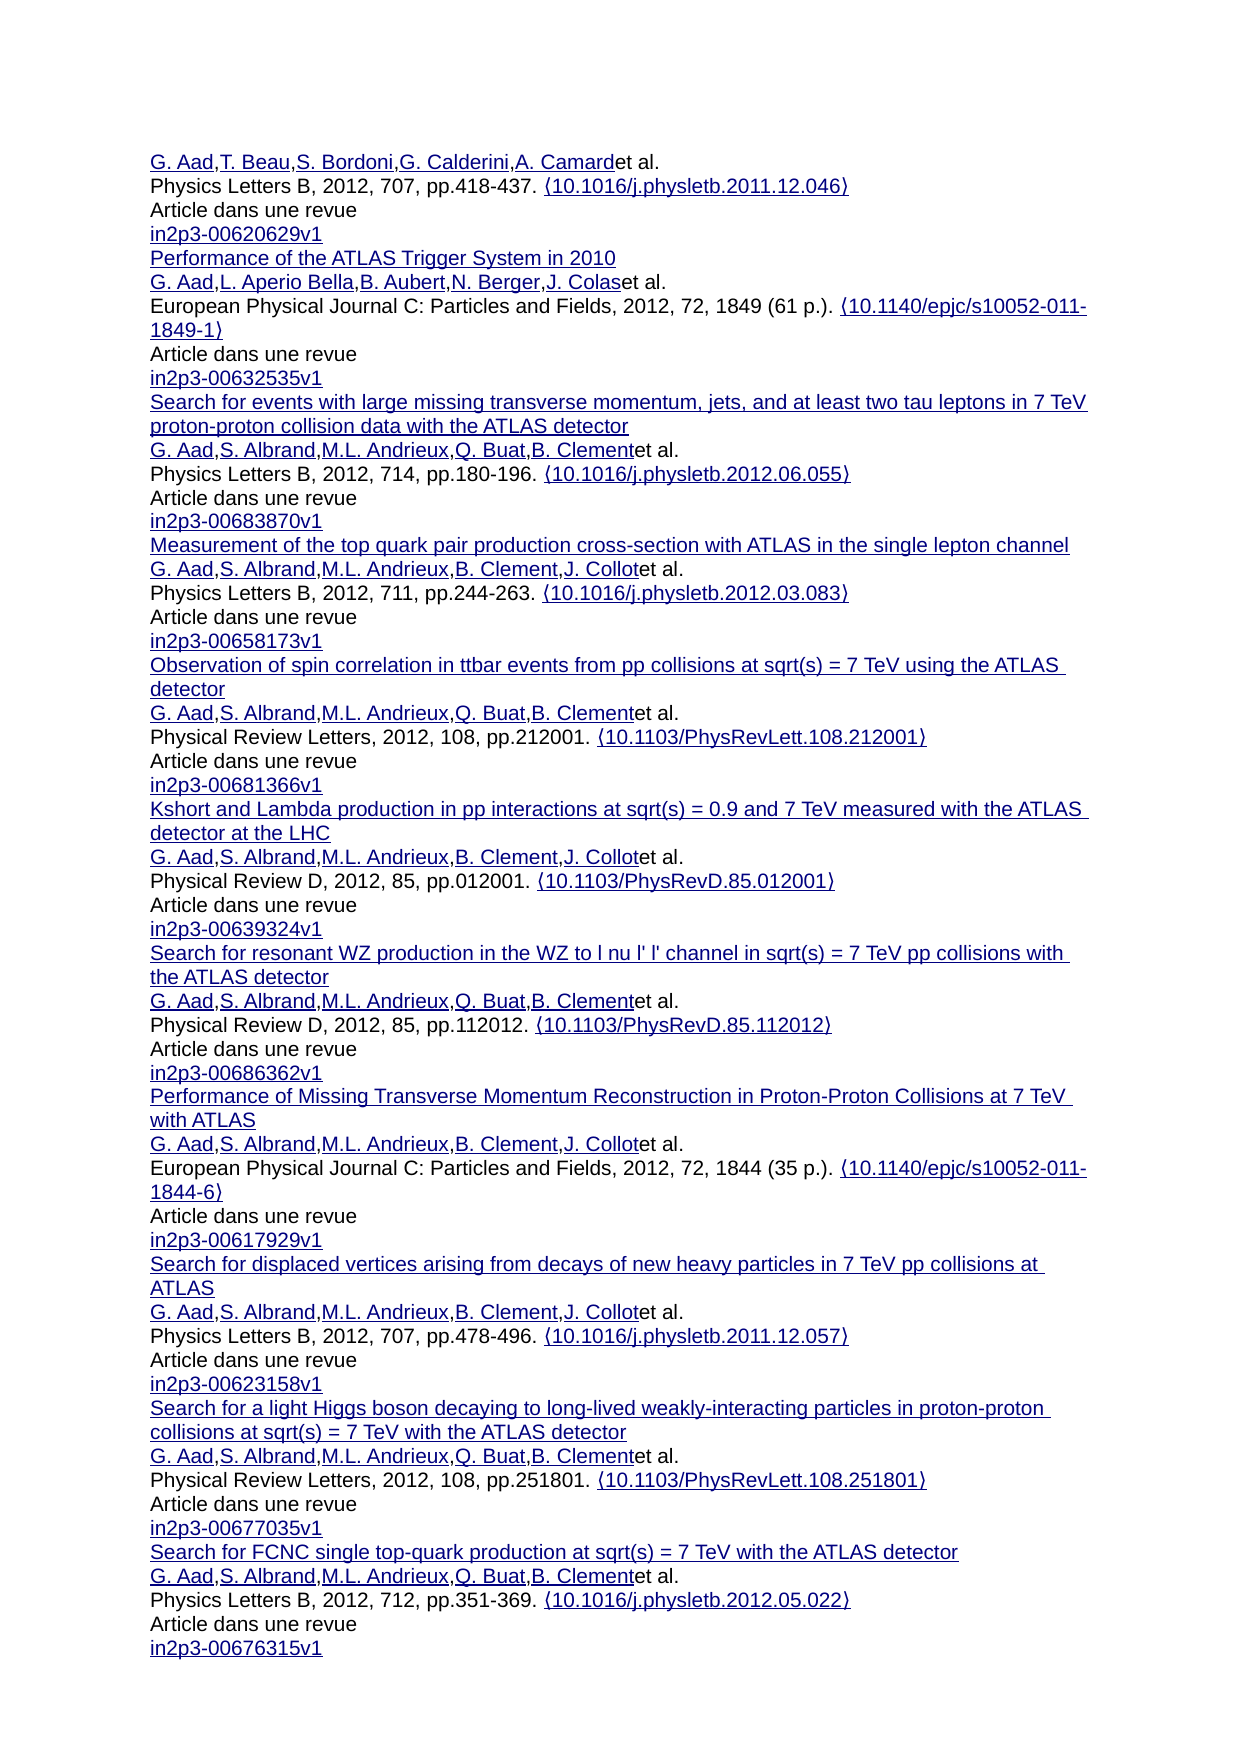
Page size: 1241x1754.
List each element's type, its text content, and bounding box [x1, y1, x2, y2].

table_cell Search for resonant WZ production in the WZ to l nu l' l' channel in sqrt(s) = 7 TeV pp collisions with the ATLAS detector G. Aad,S. Albrand,M.L. Andrieux,Q. Buat,B. Clementet al. Physical Review D, 2012, 85, pp.112012. ⟨10.1103/PhysRevD.85.112012⟩ Article dans une revue in2p3-00686362v1 [150, 941, 1090, 1084]
table_cell Search for FCNC single top-quark production at sqrt(s) = 7 TeV with the ATLAS detector G. Aad,S. Albrand,M.L. Andrieux,Q. Buat,B. Clementet al. Physics Letters B, 2012, 712, pp.351-369. ⟨10.1016/j.physletb.2012.05.022⟩ Article dans une revue in2p3-00676315v1 [150, 1540, 1090, 1659]
table_cell Performance of Missing Transverse Momentum Reconstruction in Proton-Proton Collisions at 7 TeV with ATLAS G. Aad,S. Albrand,M.L. Andrieux,B. Clement,J. Collotet al. European Physical Journal C: Particles and Fields, 2012, 72, 1844 (35 p.). ⟨10.1140/epjc/s10052-011-1844-6⟩ Article dans une revue in2p3-00617929v1 [150, 1084, 1090, 1252]
table_cell Search for a light Higgs boson decaying to long-lived weakly-interacting particles in proton-proton collisions at sqrt(s) = 7 TeV with the ATLAS detector G. Aad,S. Albrand,M.L. Andrieux,Q. Buat,B. Clementet al. Physical Review Letters, 2012, 108, pp.251801. ⟨10.1103/PhysRevLett.108.251801⟩ Article dans une revue in2p3-00677035v1 [150, 1396, 1090, 1539]
table_cell Observation of spin correlation in ttbar events from pp collisions at sqrt(s) = 7 TeV using the ATLAS detector G. Aad,S. Albrand,M.L. Andrieux,Q. Buat,B. Clementet al. Physical Review Letters, 2012, 108, pp.212001. ⟨10.1103/PhysRevLett.108.212001⟩ Article dans une revue in2p3-00681366v1 [150, 653, 1090, 797]
table_cell Measurement of the top quark pair production cross-section with ATLAS in the single lepton channel G. Aad,S. Albrand,M.L. Andrieux,B. Clement,J. Collotet al. Physics Letters B, 2012, 711, pp.244-263. ⟨10.1016/j.physletb.2012.03.083⟩ Article dans une revue in2p3-00658173v1 [150, 533, 1090, 653]
table_cell Kshort and Lambda production in pp interactions at sqrt(s) = 0.9 and 7 TeV measured with the ATLAS detector at the LHC G. Aad,S. Albrand,M.L. Andrieux,B. Clement,J. Collotet al. Physical Review D, 2012, 85, pp.012001. ⟨10.1103/PhysRevD.85.012001⟩ Article dans une revue in2p3-00639324v1 [150, 797, 1090, 941]
table_cell Search for displaced vertices arising from decays of new heavy particles in 7 TeV pp collisions at ATLAS G. Aad,S. Albrand,M.L. Andrieux,B. Clement,J. Collotet al. Physics Letters B, 2012, 707, pp.478-496. ⟨10.1016/j.physletb.2011.12.057⟩ Article dans une revue in2p3-00623158v1 [150, 1252, 1090, 1396]
table_cell Search for events with large missing transverse momentum, jets, and at least two tau leptons in 7 TeV proton-proton collision data with the ATLAS detector G. Aad,S. Albrand,M.L. Andrieux,Q. Buat,B. Clementet al. Physics Letters B, 2012, 714, pp.180-196. ⟨10.1016/j.physletb.2012.06.055⟩ Article dans une revue in2p3-00683870v1 [150, 390, 1090, 533]
table_cell G. Aad,T. Beau,S. Bordoni,G. Calderini,A. Camardet al. Physics Letters B, 2012, 707, pp.418-437. ⟨10.1016/j.physletb.2011.12.046⟩ Article dans une revue in2p3-00620629v1 [150, 150, 1090, 246]
table_cell Performance of the ATLAS Trigger System in 2010 G. Aad,L. Aperio Bella,B. Aubert,N. Berger,J. Colaset al. European Physical Journal C: Particles and Fields, 2012, 72, 1849 (61 p.). ⟨10.1140/epjc/s10052-011-1849-1⟩ Article dans une revue in2p3-00632535v1 [150, 246, 1090, 389]
